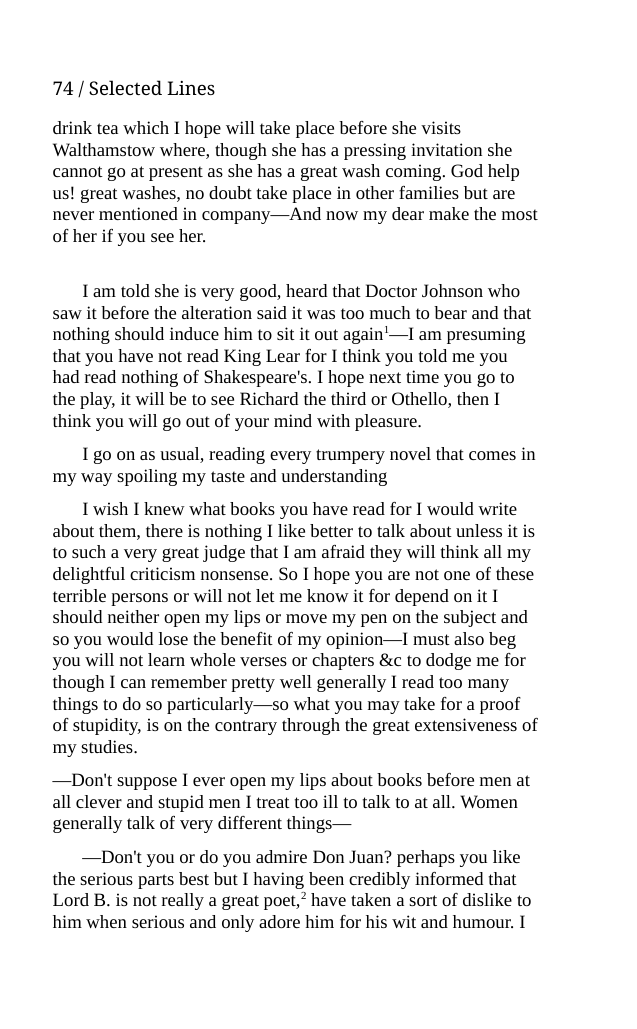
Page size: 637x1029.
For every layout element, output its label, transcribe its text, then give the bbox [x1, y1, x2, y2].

text —Don't suppose I ever open my lips about books before men at all clever and stupid men I treat too ill to talk to at all. Women generally talk of very different things— [52, 769, 538, 834]
text I wish I knew what books you have read for I would write about them, there is nothing I like better to talk about unless it is to such a very great judge that I am afraid they will think all my delightful criticism nonsense. So I hope you are not one of these terrible persons or will not let me know it for depend on it I should neither open my lips or move my pen on the subject and so you would lose the benefit of my opinion—I must also beg you will not learn whole verses or chapters &c to dodge me for though I can remember pretty well generally I read too many things to do so particularly—so what you may take for a proof of stupidity, is on the contrary through the great extensiveness of my studies. [52, 498, 538, 757]
text I am told she is very good, heard that Doctor Johnson who saw it before the alteration said it was too much to bear and that nothing should induce him to sit it out again1—I am presuming that you have not read King Lear for I think you told me you had read nothing of Shakespeare's. I hope next time you go to the play, it will be to see Richard the third or Othello, then I think you will go out of your mind with pleasure. [52, 280, 538, 431]
text drink tea which I hope will take place before she visits Walthamstow where, though she has a pressing invitation she cannot go at present as she has a great wash coming. God help us! great washes, no doubt take place in other families but are never mentioned in company—And now my dear make the most of her if you see her. [52, 117, 538, 246]
text —Don't you or do you admire Don Juan? perhaps you like the serious parts best but I having been credibly informed that Lord B. is not really a great poet,2 have taken a sort of dislike to him when serious and only adore him for his wit and humour. I [52, 846, 538, 932]
text I go on as usual, reading every trumpery novel that comes in my way spoiling my taste and understanding [52, 443, 538, 486]
